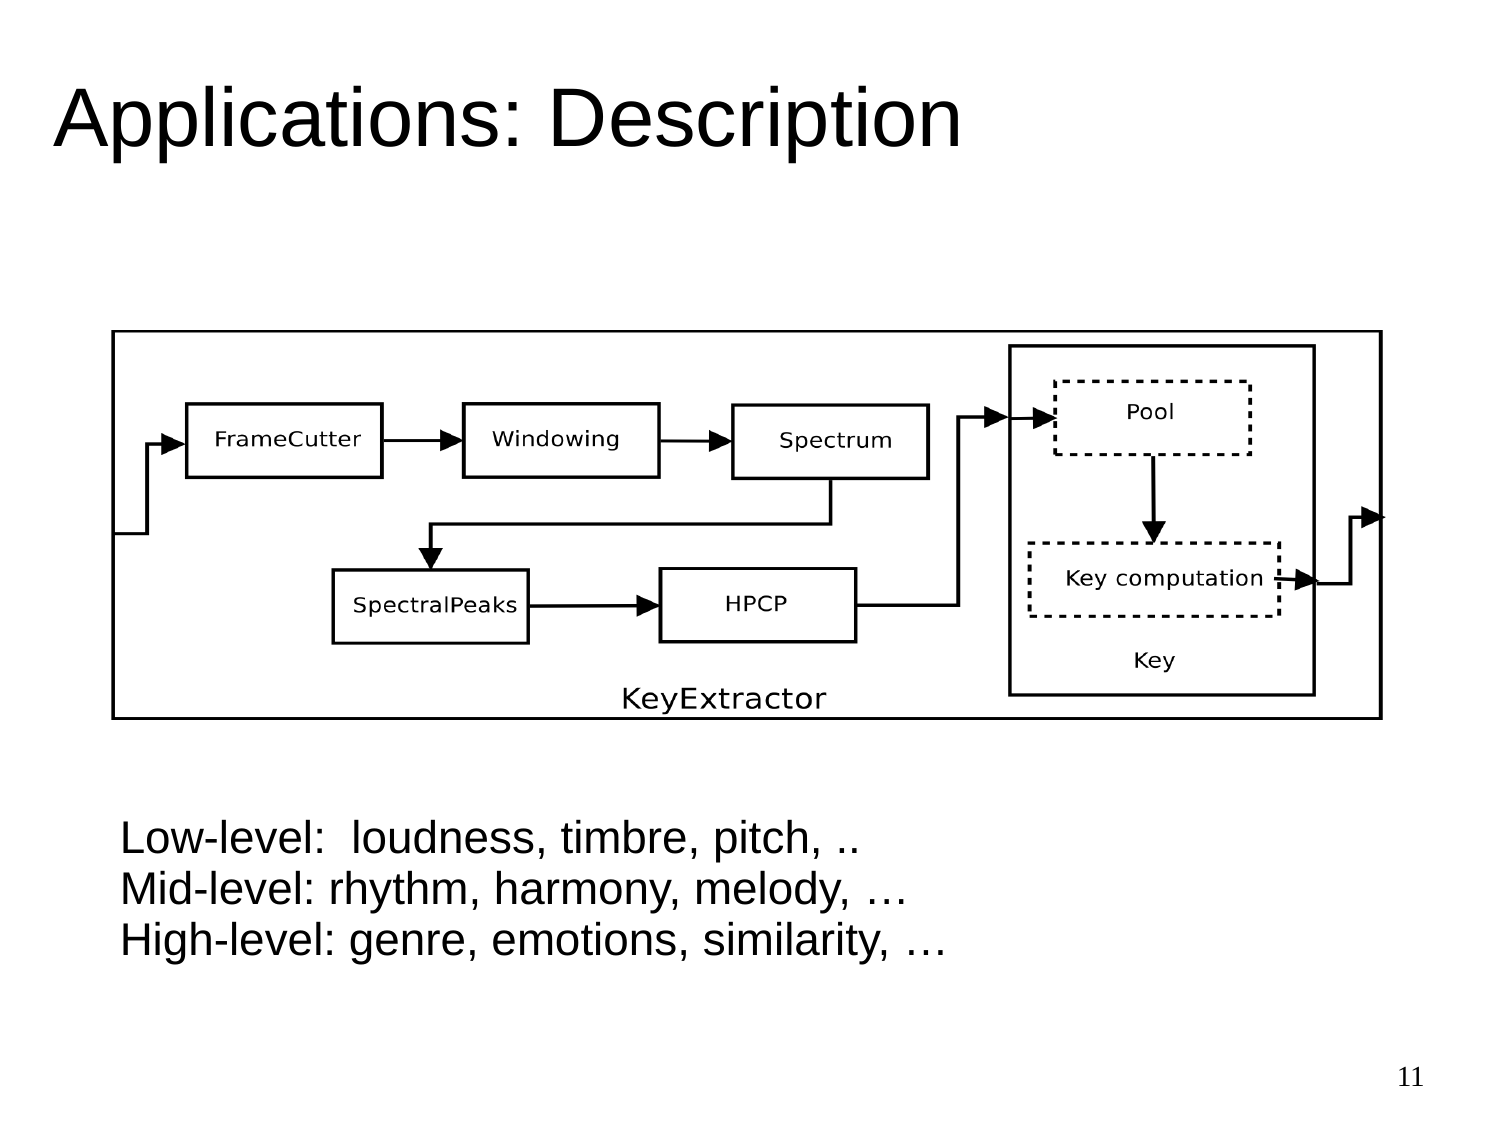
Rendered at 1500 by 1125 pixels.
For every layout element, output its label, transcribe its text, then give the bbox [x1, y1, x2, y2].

text_box [111, 329, 1387, 721]
text_box Low-level: loudness, timbre, pitch, .. Mid-level: rhythm, harmony, melody, … High-level: genre, emotions, similarity, … [105, 804, 965, 973]
title Applications: Description [53, 19, 1403, 207]
